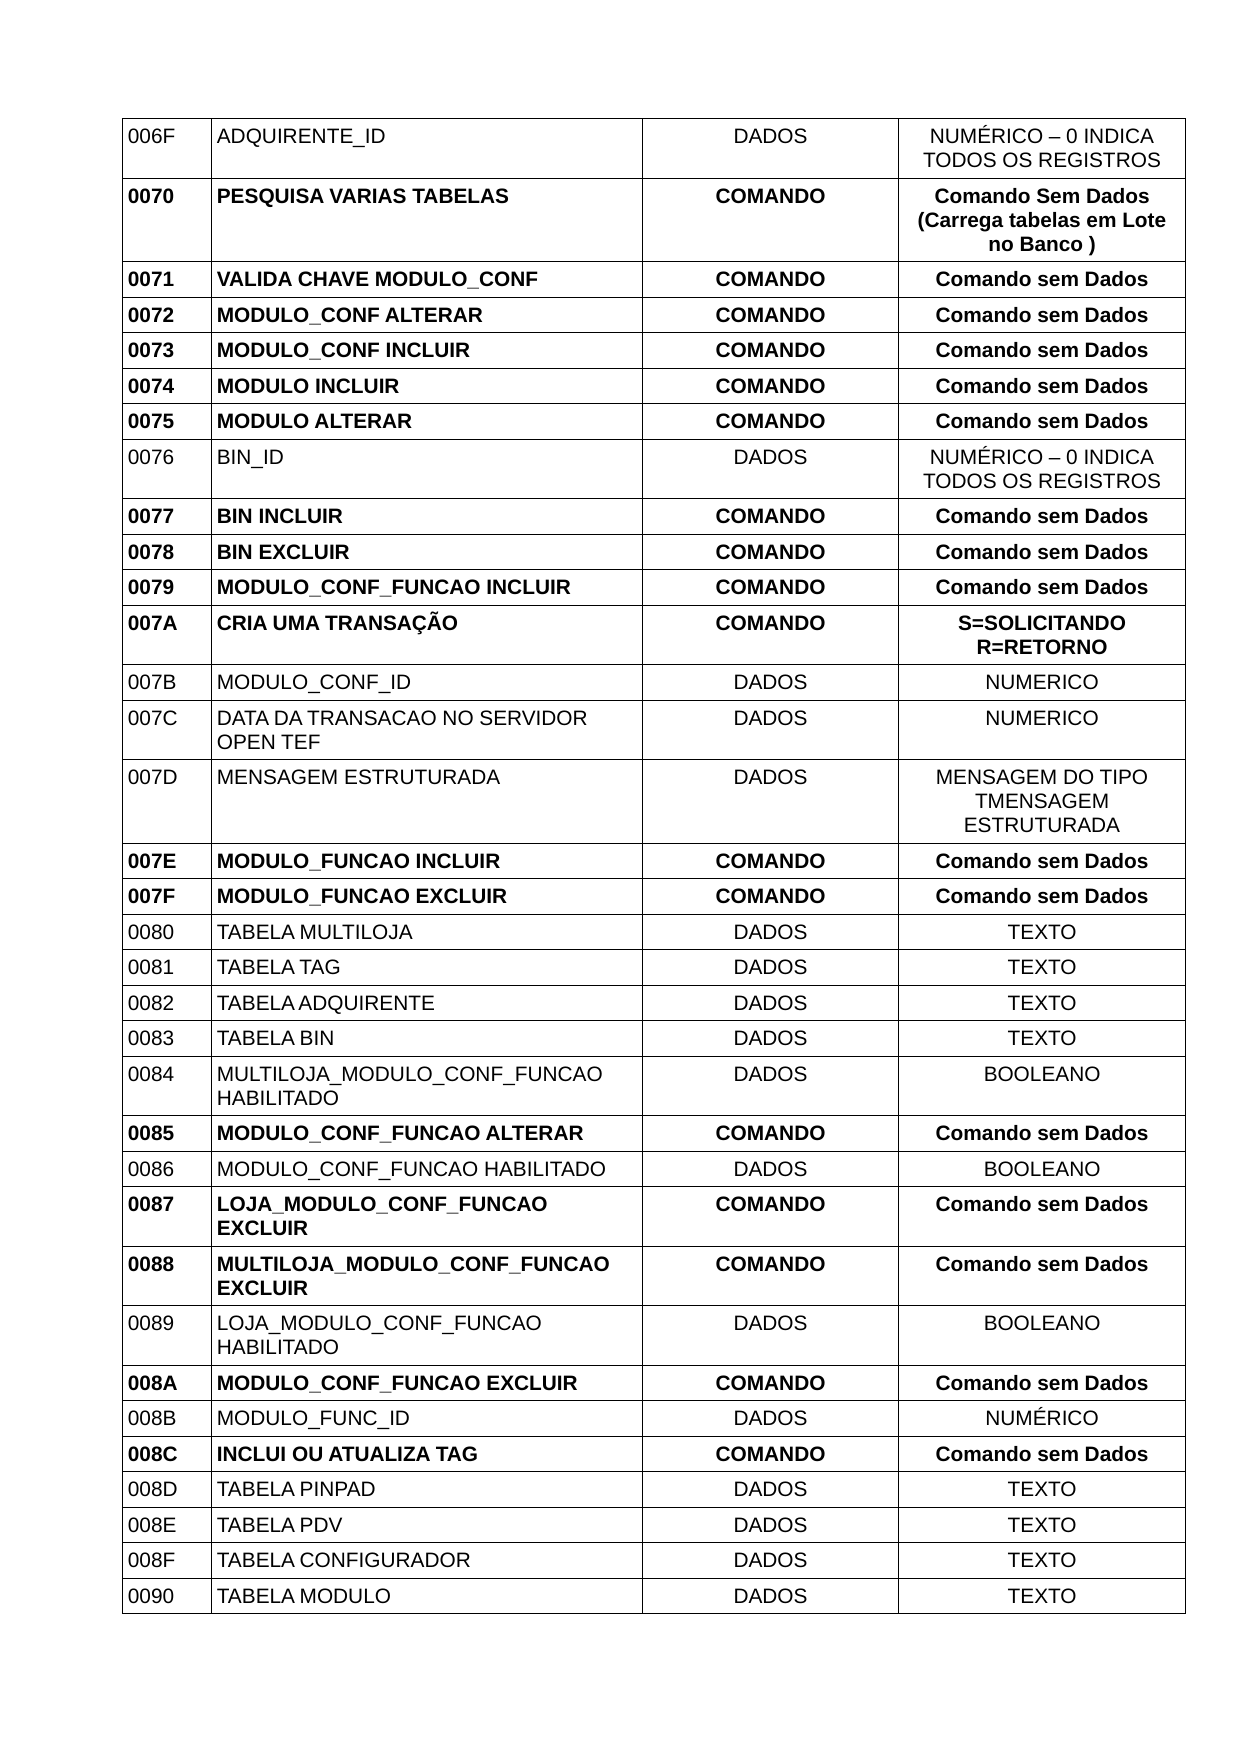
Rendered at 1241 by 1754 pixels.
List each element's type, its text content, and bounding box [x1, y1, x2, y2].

table_cell 007C [123, 701, 211, 759]
table_cell NUMERICO [899, 665, 1185, 700]
table_cell 008B [123, 1401, 211, 1436]
table_cell BIN INCLUIR [212, 499, 642, 534]
table_cell TABELA MULTILOJA [212, 915, 642, 949]
table_cell DADOS [643, 1306, 898, 1365]
table_cell MULTILOJA_MODULO_CONF_FUNCAO EXCLUIR [212, 1247, 642, 1305]
table_cell 007E [123, 844, 211, 878]
table_cell COMANDO [643, 844, 898, 878]
table_cell COMANDO [643, 879, 898, 914]
table_cell COMANDO [643, 570, 898, 605]
table_cell TEXTO [899, 950, 1185, 985]
table_cell MODULO_FUNC_ID [212, 1401, 642, 1436]
table_cell 0088 [123, 1247, 211, 1305]
table_cell MODULO INCLUIR [212, 369, 642, 403]
table_cell DADOS [643, 665, 898, 700]
table_cell 008C [123, 1437, 211, 1471]
table_cell TEXTO [899, 1579, 1185, 1613]
table_cell 0081 [123, 950, 211, 985]
table_cell NUMÉRICO [899, 1401, 1185, 1436]
table_cell 0077 [123, 499, 211, 534]
table_cell COMANDO [643, 333, 898, 368]
table_cell 007D [123, 760, 211, 843]
table_cell Comando sem Dados [899, 570, 1185, 605]
table_cell TABELA PINPAD [212, 1472, 642, 1507]
table_cell COMANDO [643, 606, 898, 664]
table_cell DADOS [643, 119, 898, 178]
table_cell MODULO ALTERAR [212, 404, 642, 439]
table_cell DADOS [643, 915, 898, 949]
table_cell MENSAGEM DO TIPO TMENSAGEM ESTRUTURADA [899, 760, 1185, 843]
table_cell NUMERICO [899, 701, 1185, 759]
table_cell 0072 [123, 298, 211, 332]
table_cell Comando sem Dados [899, 879, 1185, 914]
table_cell LOJA_MODULO_CONF_FUNCAO EXCLUIR [212, 1187, 642, 1246]
table_cell DADOS [643, 1057, 898, 1115]
table_cell DADOS [643, 1508, 898, 1542]
table_cell BIN EXCLUIR [212, 535, 642, 569]
table_cell 0085 [123, 1116, 211, 1151]
table_cell Comando sem Dados [899, 1187, 1185, 1246]
table_cell BOOLEANO [899, 1152, 1185, 1186]
table_cell COMANDO [643, 298, 898, 332]
table_cell MODULO_FUNCAO EXCLUIR [212, 879, 642, 914]
table_cell Comando sem Dados [899, 535, 1185, 569]
table_cell 0087 [123, 1187, 211, 1246]
table_cell 0079 [123, 570, 211, 605]
table_cell DADOS [643, 950, 898, 985]
table_cell 0078 [123, 535, 211, 569]
table_cell TEXTO [899, 986, 1185, 1020]
table_cell CRIA UMA TRANSAÇÃO [212, 606, 642, 664]
table_cell 0076 [123, 440, 211, 498]
table_cell 008A [123, 1366, 211, 1400]
table_cell DADOS [643, 1579, 898, 1613]
table_cell 0073 [123, 333, 211, 368]
table_cell MENSAGEM ESTRUTURADA [212, 760, 642, 843]
table_cell 006F [123, 119, 211, 178]
table_cell MODULO_CONF_FUNCAO ALTERAR [212, 1116, 642, 1151]
table_cell 007B [123, 665, 211, 700]
table_cell TEXTO [899, 1508, 1185, 1542]
table_cell DADOS [643, 1021, 898, 1056]
table_cell Comando sem Dados [899, 262, 1185, 297]
table_cell DADOS [643, 440, 898, 498]
table_cell Comando sem Dados [899, 1366, 1185, 1400]
table_cell 0082 [123, 986, 211, 1020]
table_cell MODULO_CONF_FUNCAO INCLUIR [212, 570, 642, 605]
table_cell NUMÉRICO – 0 INDICA TODOS OS REGISTROS [899, 119, 1185, 178]
table_cell COMANDO [643, 1437, 898, 1471]
table_cell INCLUI OU ATUALIZA TAG [212, 1437, 642, 1471]
table_cell Comando sem Dados [899, 333, 1185, 368]
table_cell MODULO_CONF_ID [212, 665, 642, 700]
table_cell 0083 [123, 1021, 211, 1056]
table_cell DADOS [643, 1152, 898, 1186]
table_cell COMANDO [643, 1247, 898, 1305]
table_cell NUMÉRICO – 0 INDICA TODOS OS REGISTROS [899, 440, 1185, 498]
table_cell MODULO_CONF ALTERAR [212, 298, 642, 332]
table_cell TABELA BIN [212, 1021, 642, 1056]
table_cell 0086 [123, 1152, 211, 1186]
table_cell DADOS [643, 1401, 898, 1436]
table_cell Comando sem Dados [899, 1116, 1185, 1151]
table_cell 0074 [123, 369, 211, 403]
table_cell 008D [123, 1472, 211, 1507]
table_cell TEXTO [899, 1543, 1185, 1578]
table_cell PESQUISA VARIAS TABELAS [212, 179, 642, 261]
table_cell Comando Sem Dados (Carrega tabelas em Lote no Banco ) [899, 179, 1185, 261]
table_cell Comando sem Dados [899, 844, 1185, 878]
table_cell 007F [123, 879, 211, 914]
table_cell 007A [123, 606, 211, 664]
table_cell TABELA TAG [212, 950, 642, 985]
table_cell DADOS [643, 760, 898, 843]
table_cell ADQUIRENTE_ID [212, 119, 642, 178]
table_cell COMANDO [643, 404, 898, 439]
table_cell 0075 [123, 404, 211, 439]
table_cell Comando sem Dados [899, 1247, 1185, 1305]
table_cell COMANDO [643, 369, 898, 403]
table_cell MODULO_FUNCAO INCLUIR [212, 844, 642, 878]
table_cell 0080 [123, 915, 211, 949]
table_cell DADOS [643, 1543, 898, 1578]
table_cell BIN_ID [212, 440, 642, 498]
table_cell TEXTO [899, 1021, 1185, 1056]
table_cell DADOS [643, 1472, 898, 1507]
table_cell COMANDO [643, 262, 898, 297]
table_cell Comando sem Dados [899, 404, 1185, 439]
table_cell MULTILOJA_MODULO_CONF_FUNCAO HABILITADO [212, 1057, 642, 1115]
table_cell TABELA PDV [212, 1508, 642, 1542]
table_cell COMANDO [643, 1116, 898, 1151]
table_cell TABELA MODULO [212, 1579, 642, 1613]
table_cell Comando sem Dados [899, 499, 1185, 534]
table_cell 008E [123, 1508, 211, 1542]
table_cell 0071 [123, 262, 211, 297]
table_cell MODULO_CONF_FUNCAO HABILITADO [212, 1152, 642, 1186]
table_cell 0084 [123, 1057, 211, 1115]
table_cell LOJA_MODULO_CONF_FUNCAO HABILITADO [212, 1306, 642, 1365]
table_cell 0090 [123, 1579, 211, 1613]
table_cell MODULO_CONF INCLUIR [212, 333, 642, 368]
table_cell 008F [123, 1543, 211, 1578]
table_cell COMANDO [643, 499, 898, 534]
table_cell 0089 [123, 1306, 211, 1365]
table_cell MODULO_CONF_FUNCAO EXCLUIR [212, 1366, 642, 1400]
table_cell COMANDO [643, 535, 898, 569]
table_cell Comando sem Dados [899, 298, 1185, 332]
table_cell TEXTO [899, 1472, 1185, 1507]
table_cell DADOS [643, 701, 898, 759]
table_cell BOOLEANO [899, 1306, 1185, 1365]
table_cell S=SOLICITANDO R=RETORNO [899, 606, 1185, 664]
table_cell DADOS [643, 986, 898, 1020]
table_cell DATA DA TRANSACAO NO SERVIDOR OPEN TEF [212, 701, 642, 759]
table_cell COMANDO [643, 1366, 898, 1400]
table_cell Comando sem Dados [899, 369, 1185, 403]
table_cell TABELA CONFIGURADOR [212, 1543, 642, 1578]
table_cell VALIDA CHAVE MODULO_CONF [212, 262, 642, 297]
table_cell TEXTO [899, 915, 1185, 949]
table_cell COMANDO [643, 1187, 898, 1246]
table_cell COMANDO [643, 179, 898, 261]
table_cell 0070 [123, 179, 211, 261]
table_cell TABELA ADQUIRENTE [212, 986, 642, 1020]
table_cell BOOLEANO [899, 1057, 1185, 1115]
table_cell Comando sem Dados [899, 1437, 1185, 1471]
